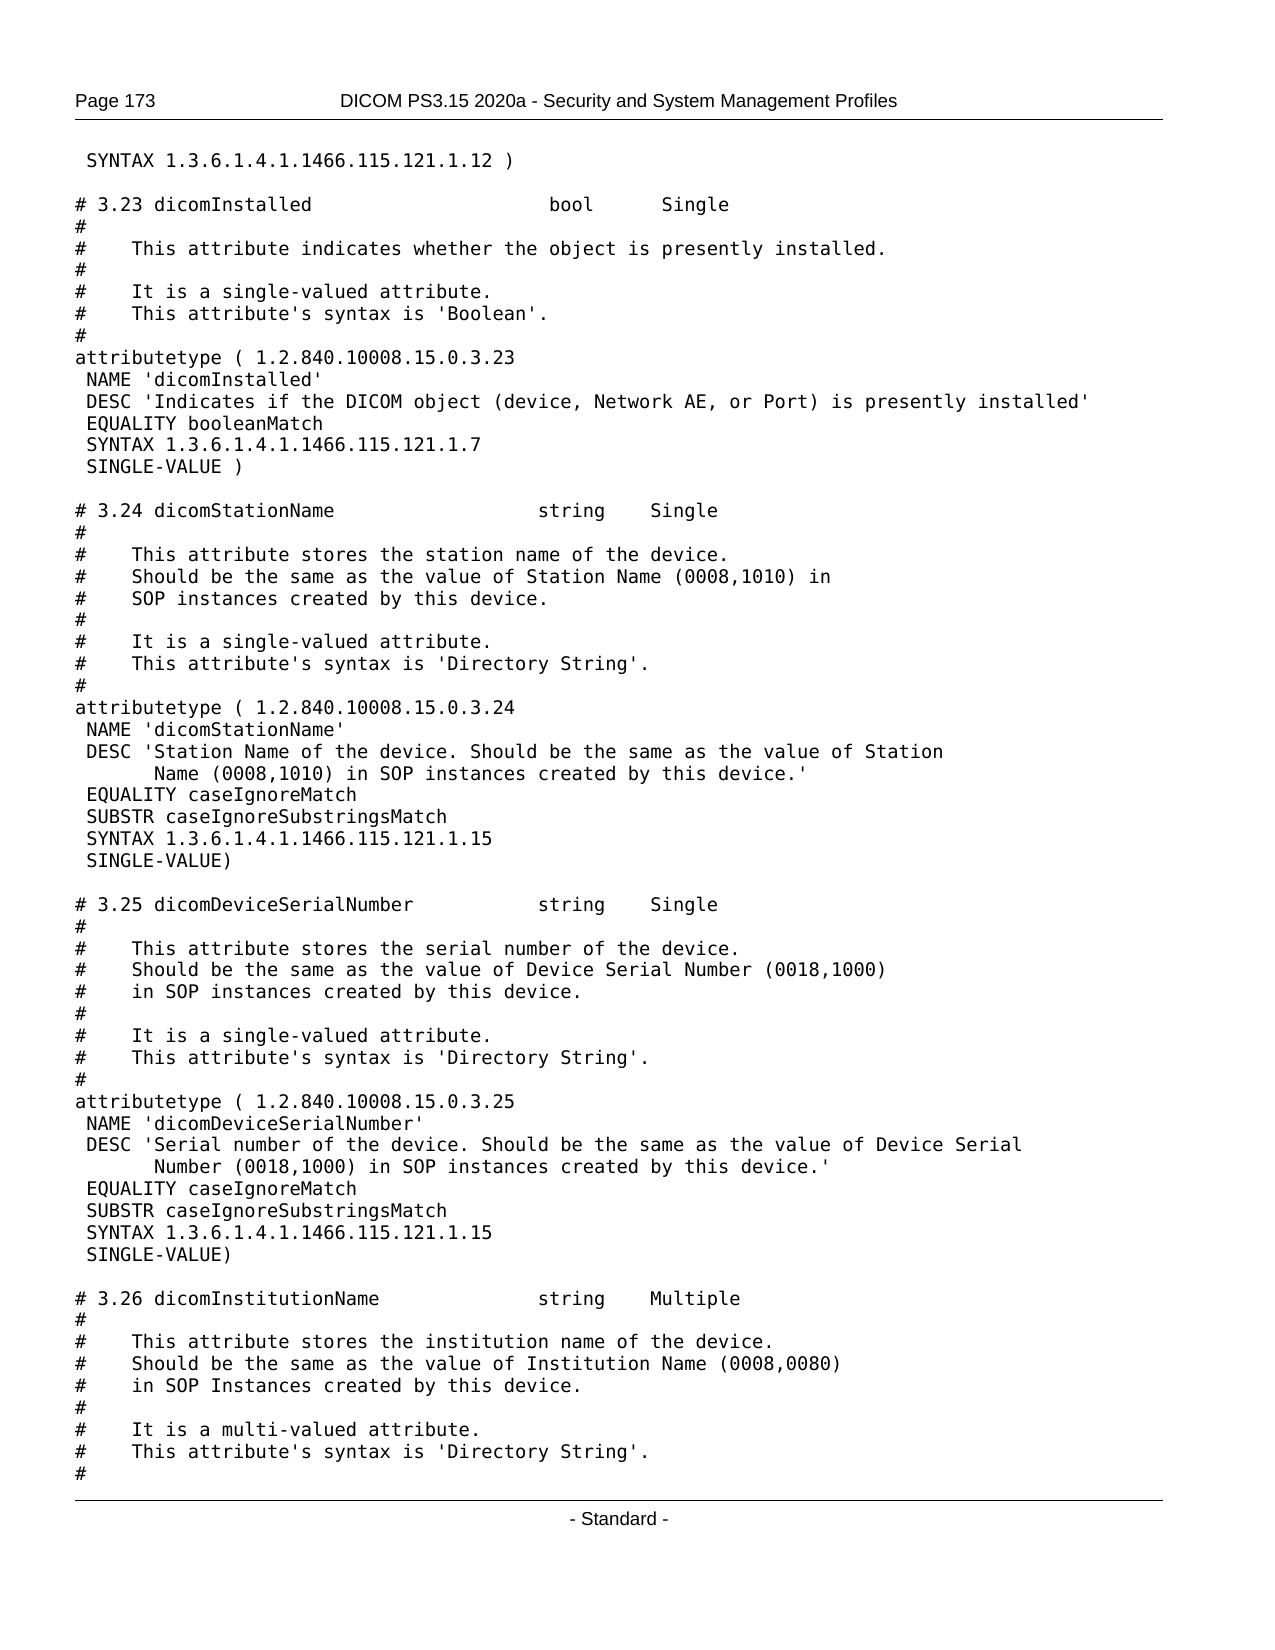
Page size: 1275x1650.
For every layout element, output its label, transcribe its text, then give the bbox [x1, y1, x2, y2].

text SYNTAX 1.3.6.1.4.1.1466.115.121.1.12 ) # 3.23 dicomInstalled bool Single # # This attribute indicates whether the object is presently installed. # # It is a single-valued attribute. # This attribute's syntax is 'Boolean'. # attributetype ( 1.2.840.10008.15.0.3.23 NAME 'dicomInstalled' DESC 'Indicates if the DICOM object (device, Network AE, or Port) is presently installed' EQUALITY booleanMatch SYNTAX 1.3.6.1.4.1.1466.115.121.1.7 SINGLE-VALUE ) # 3.24 dicomStationName string Single # # This attribute stores the station name of the device. # Should be the same as the value of Station Name (0008,1010) in # SOP instances created by this device. # # It is a single-valued attribute. # This attribute's syntax is 'Directory String'. # attributetype ( 1.2.840.10008.15.0.3.24 NAME 'dicomStationName' DESC 'Station Name of the device. Should be the same as the value of Station Name (0008,1010) in SOP instances created by this device.' EQUALITY caseIgnoreMatch SUBSTR caseIgnoreSubstringsMatch SYNTAX 1.3.6.1.4.1.1466.115.121.1.15 SINGLE-VALUE) # 3.25 dicomDeviceSerialNumber string Single # # This attribute stores the serial number of the device. # Should be the same as the value of Device Serial Number (0018,1000) # in SOP instances created by this device. # # It is a single-valued attribute. # This attribute's syntax is 'Directory String'. # attributetype ( 1.2.840.10008.15.0.3.25 NAME 'dicomDeviceSerialNumber' DESC 'Serial number of the device. Should be the same as the value of Device Serial Number (0018,1000) in SOP instances created by this device.' EQUALITY caseIgnoreMatch SUBSTR caseIgnoreSubstringsMatch SYNTAX 1.3.6.1.4.1.1466.115.121.1.15 SINGLE-VALUE) # 3.26 dicomInstitutionName string Multiple # # This attribute stores the institution name of the device. # Should be the same as the value of Institution Name (0008,0080) # in SOP Instances created by this device. # # It is a multi-valued attribute. # This attribute's syntax is 'Directory String'. # [75, 150, 1162, 1484]
